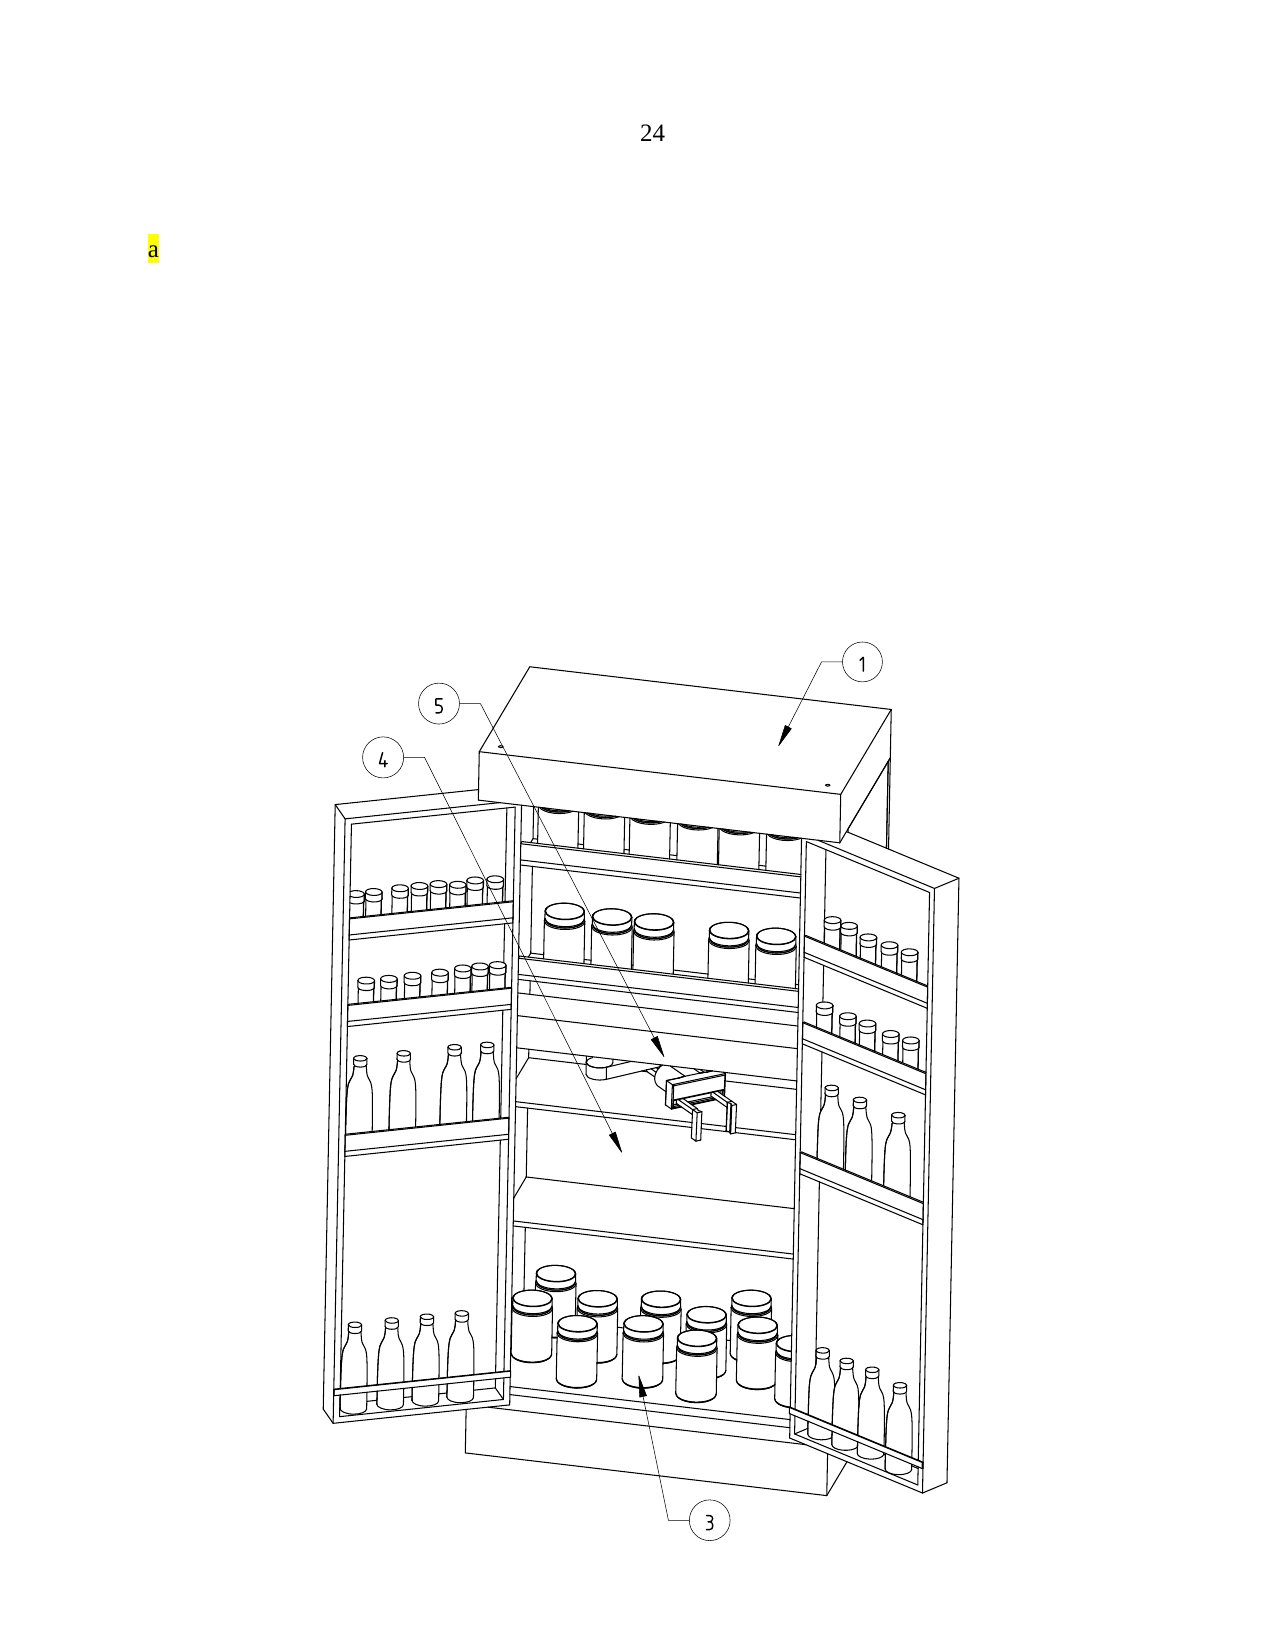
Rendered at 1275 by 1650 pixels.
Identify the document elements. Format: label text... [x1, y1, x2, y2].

text a [148, 234, 1157, 263]
